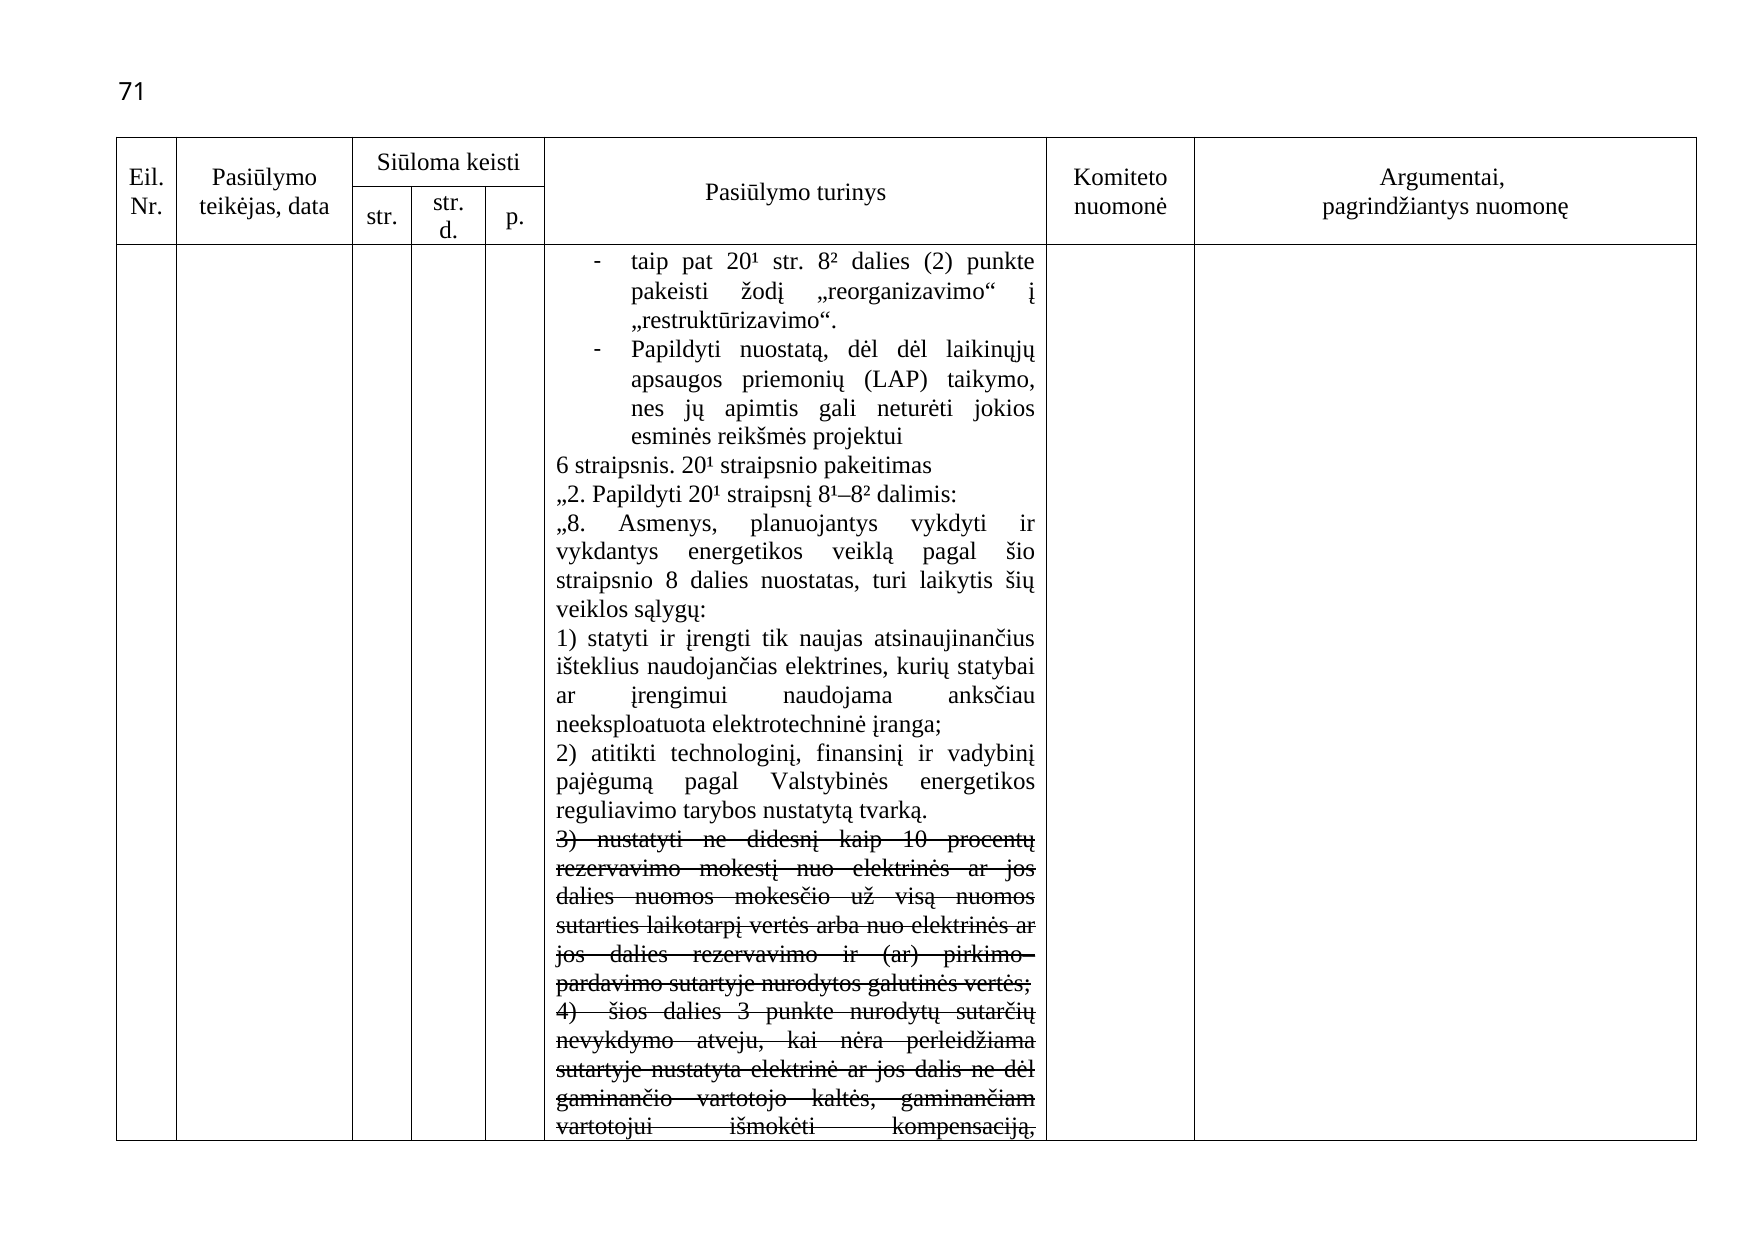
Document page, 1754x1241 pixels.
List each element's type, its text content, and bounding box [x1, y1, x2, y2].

table_cell str. d. [412, 187, 485, 244]
table_cell p. [486, 187, 544, 244]
table_cell taip pat 20¹ str. 8² dalies (2) punkte pakeisti žodį „reorganizavimo“ į „restruktūrizavimo“. Papildyti nuostatą, dėl dėl laikinųjų apsaugos priemonių (LAP) taikymo, nes jų apimtis gali neturėti jokios esminės reikšmės projektui 6 straipsnis. 20¹ straipsnio pakeitimas „2. Papildyti 20¹ straipsnį 8¹–8² dalimis: „8. Asmenys, planuojantys vykdyti ir vykdantys energetikos veiklą pagal šio straipsnio 8 dalies nuostatas, turi laikytis šių veiklos sąlygų: 1) statyti ir įrengti tik naujas atsinaujinančius išteklius naudojančias elektrines, kurių statybai ar įrengimui naudojama anksčiau neeksploatuota elektrotechninė įranga; 2) atitikti technologinį, finansinį ir vadybinį pajėgumą pagal Valstybinės energetikos reguliavimo tarybos nustatytą tvarką. 3) nustatyti ne didesnį kaip 10 procentų rezervavimo mokestį nuo elektrinės ar jos dalies nuomos mokesčio už visą nuomos sutarties laikotarpį vertės arba nuo elektrinės ar jos dalies rezervavimo ir (ar) pirkimo–pardavimo sutartyje nurodytos galutinės vertės; 4) šios dalies 3 punkte nurodytų sutarčių nevykdymo atveju, kai nėra perleidžiama sutartyje nustatyta elektrinė ar jos dalis ne dėl gaminančio vartotojo kaltės, gaminančiam vartotojui išmokėti kompensaciją, [545, 245, 1046, 1140]
table_cell [486, 245, 544, 1140]
table_cell [1047, 245, 1194, 1140]
table_cell str. [353, 187, 411, 244]
table_header Komiteto nuomonė [1047, 138, 1194, 244]
table_header Siūloma keisti [353, 138, 544, 186]
table_header Eil. Nr. [117, 138, 176, 244]
table_cell [412, 245, 485, 1140]
table_header Pasiūlymo turinys [545, 138, 1046, 244]
table_header Pasiūlymo teikėjas, data [177, 138, 352, 244]
table_cell [117, 245, 176, 1140]
table_header Argumentai, pagrindžiantys nuomonę [1195, 138, 1696, 244]
table_cell [1195, 245, 1696, 1140]
table_cell [177, 245, 352, 1140]
table_cell [353, 245, 411, 1140]
